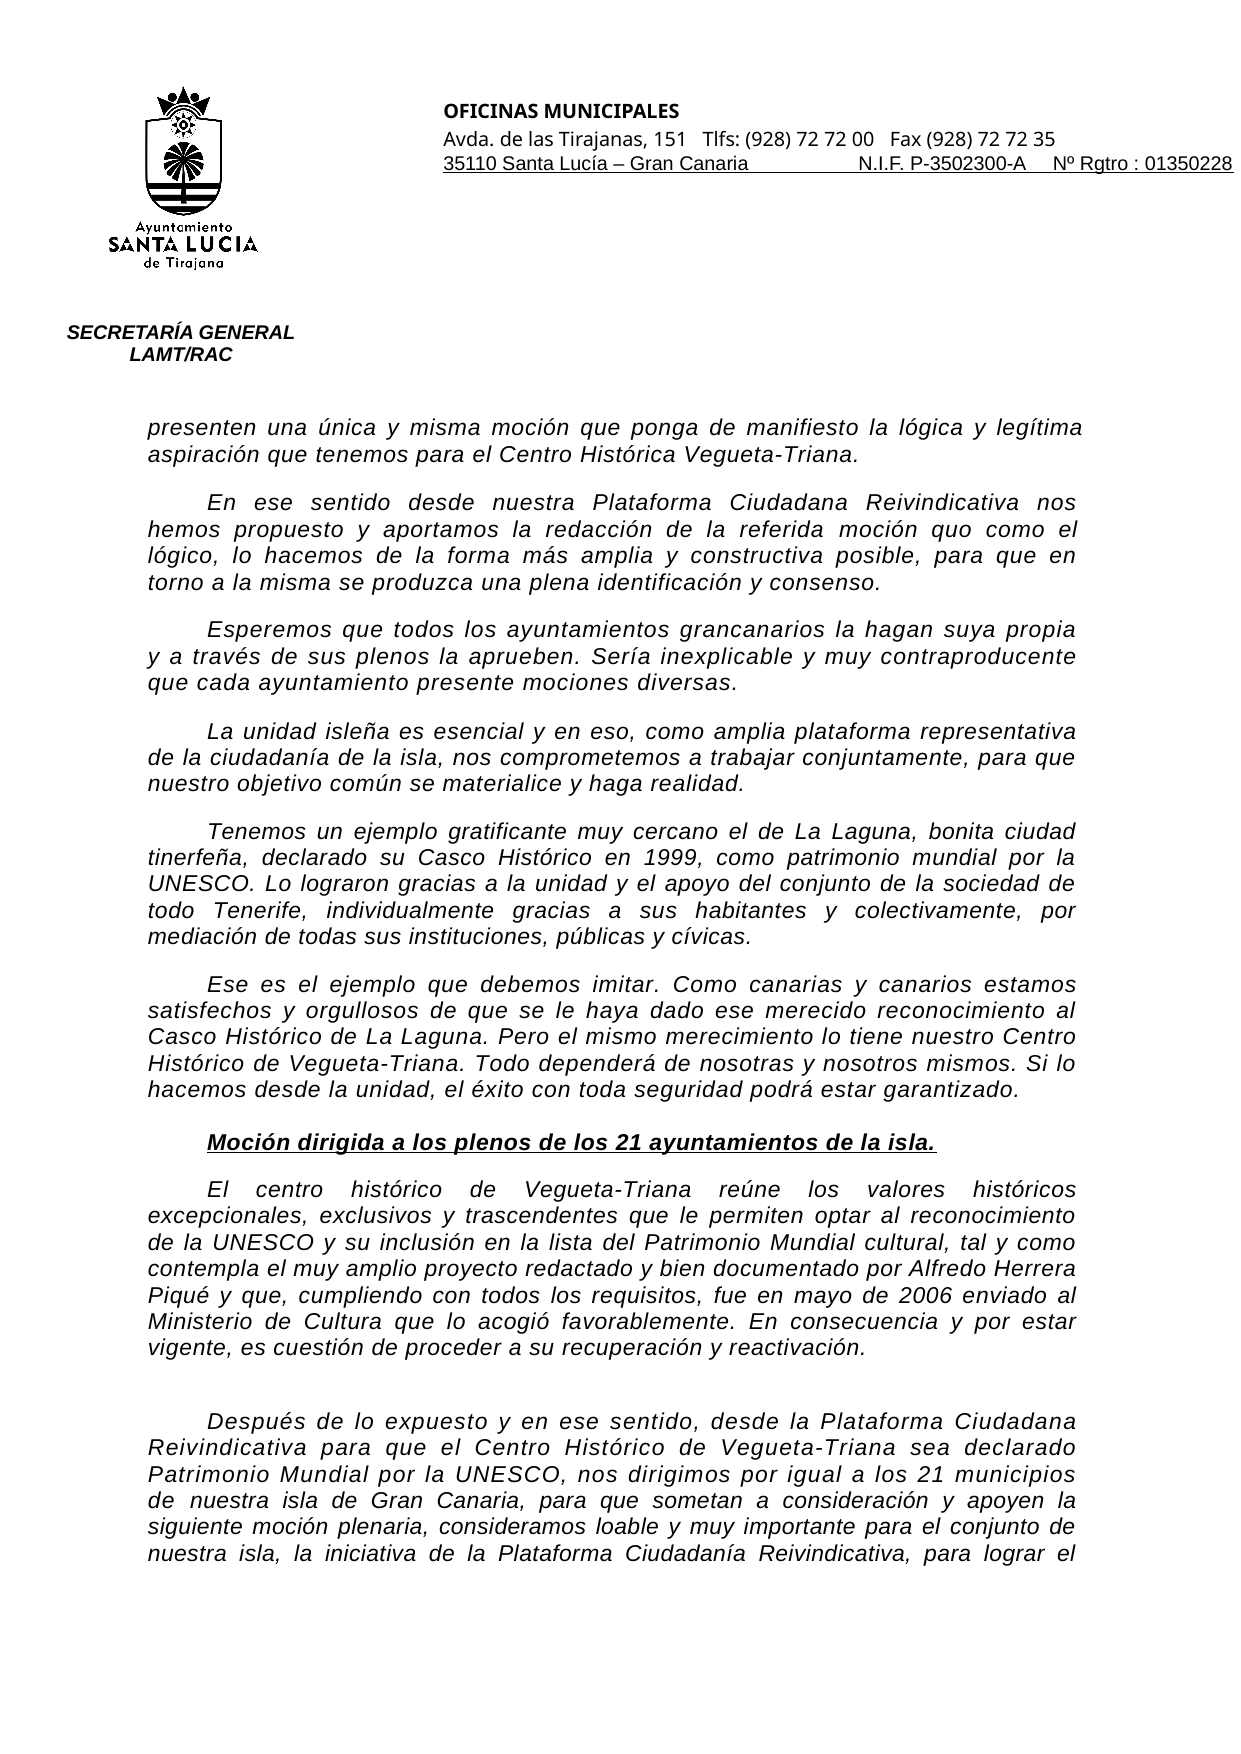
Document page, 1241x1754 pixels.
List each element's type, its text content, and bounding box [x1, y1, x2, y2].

text Esperemos que todos los ayuntamientos grancanarios la hagan suya propia y a través de sus plenos la aprueben. Sería inexplicable y muy contraproducente que cada ayuntamiento presente mociones diversas. [148, 616, 1077, 695]
text Tenemos un ejemplo gratificante muy cercano el de La Laguna, bonita ciudad tinerfeña, declarado su Casco Histórico en 1999, como patrimonio mundial por la UNESCO. Lo lograron gracias a la unidad y el apoyo del conjunto de la sociedad de todo Tenerife, individualmente gracias a sus habitantes y colectivamente, por mediación de todas sus instituciones, públicas y cívicas. [148, 818, 1077, 949]
text Después de lo expuesto y en ese sentido, desde la Plataforma Ciudadana Reivindicativa para que el Centro Histórico de Vegueta-Triana sea declarado Patrimonio Mundial por la UNESCO, nos dirigimos por igual a los 21 municipios de nuestra isla de Gran Canaria, para que sometan a consideración y apoyen la siguiente moción plenaria, consideramos loable y muy importante para el conjunto de nuestra isla, la iniciativa de la Plataforma Ciudadanía Reivindicativa, para lograr el [148, 1408, 1077, 1566]
picture [80, 56, 286, 296]
text presenten una única y misma moción que ponga de manifiesto la lógica y legítima aspiración que tenemos para el Centro Histórica Vegueta-Triana. [148, 414, 1085, 467]
text Moción dirigida a los plenos de los 21 ayuntamientos de la isla. [148, 1129, 1092, 1155]
text El centro histórico de Vegueta-Triana reúne los valores históricos excepcionales, exclusivos y trascendentes que le permiten optar al reconocimiento de la UNESCO y su inclusión en la lista del Patrimonio Mundial cultural, tal y como contempla el muy amplio proyecto redactado y bien documentado por Alfredo Herrera Piqué y que, cumpliendo con todos los requisitos, fue en mayo de 2006 enviado al Ministerio de Cultura que lo acogió favorablemente. En consecuencia y por estar vigente, es cuestión de proceder a su recuperación y reactivación. [148, 1176, 1077, 1361]
text La unidad isleña es esencial y en eso, como amplia plataforma representativa de la ciudadanía de la isla, nos comprometemos a trabajar conjuntamente, para que nuestro objetivo común se materialice y haga realidad. [148, 718, 1077, 797]
text En ese sentido desde nuestra Plataforma Ciudadana Reivindicativa nos hemos propuesto y aportamos la redacción de la referida moción quo como el lógico, lo hacemos de la forma más amplia y constructiva posible, para que en torno a la misma se produzca una plena identificación y consenso. [148, 489, 1077, 595]
text Ese es el ejemplo que debemos imitar. Como canarias y canarios estamos satisfechos y orgullosos de que se le haya dado ese merecido reconocimiento al Casco Histórico de La Laguna. Pero el mismo merecimiento lo tiene nuestro Centro Histórico de Vegueta-Triana. Todo dependerá de nosotras y nosotros mismos. Si lo hacemos desde la unidad, el éxito con toda seguridad podrá estar garantizado. [148, 971, 1077, 1102]
